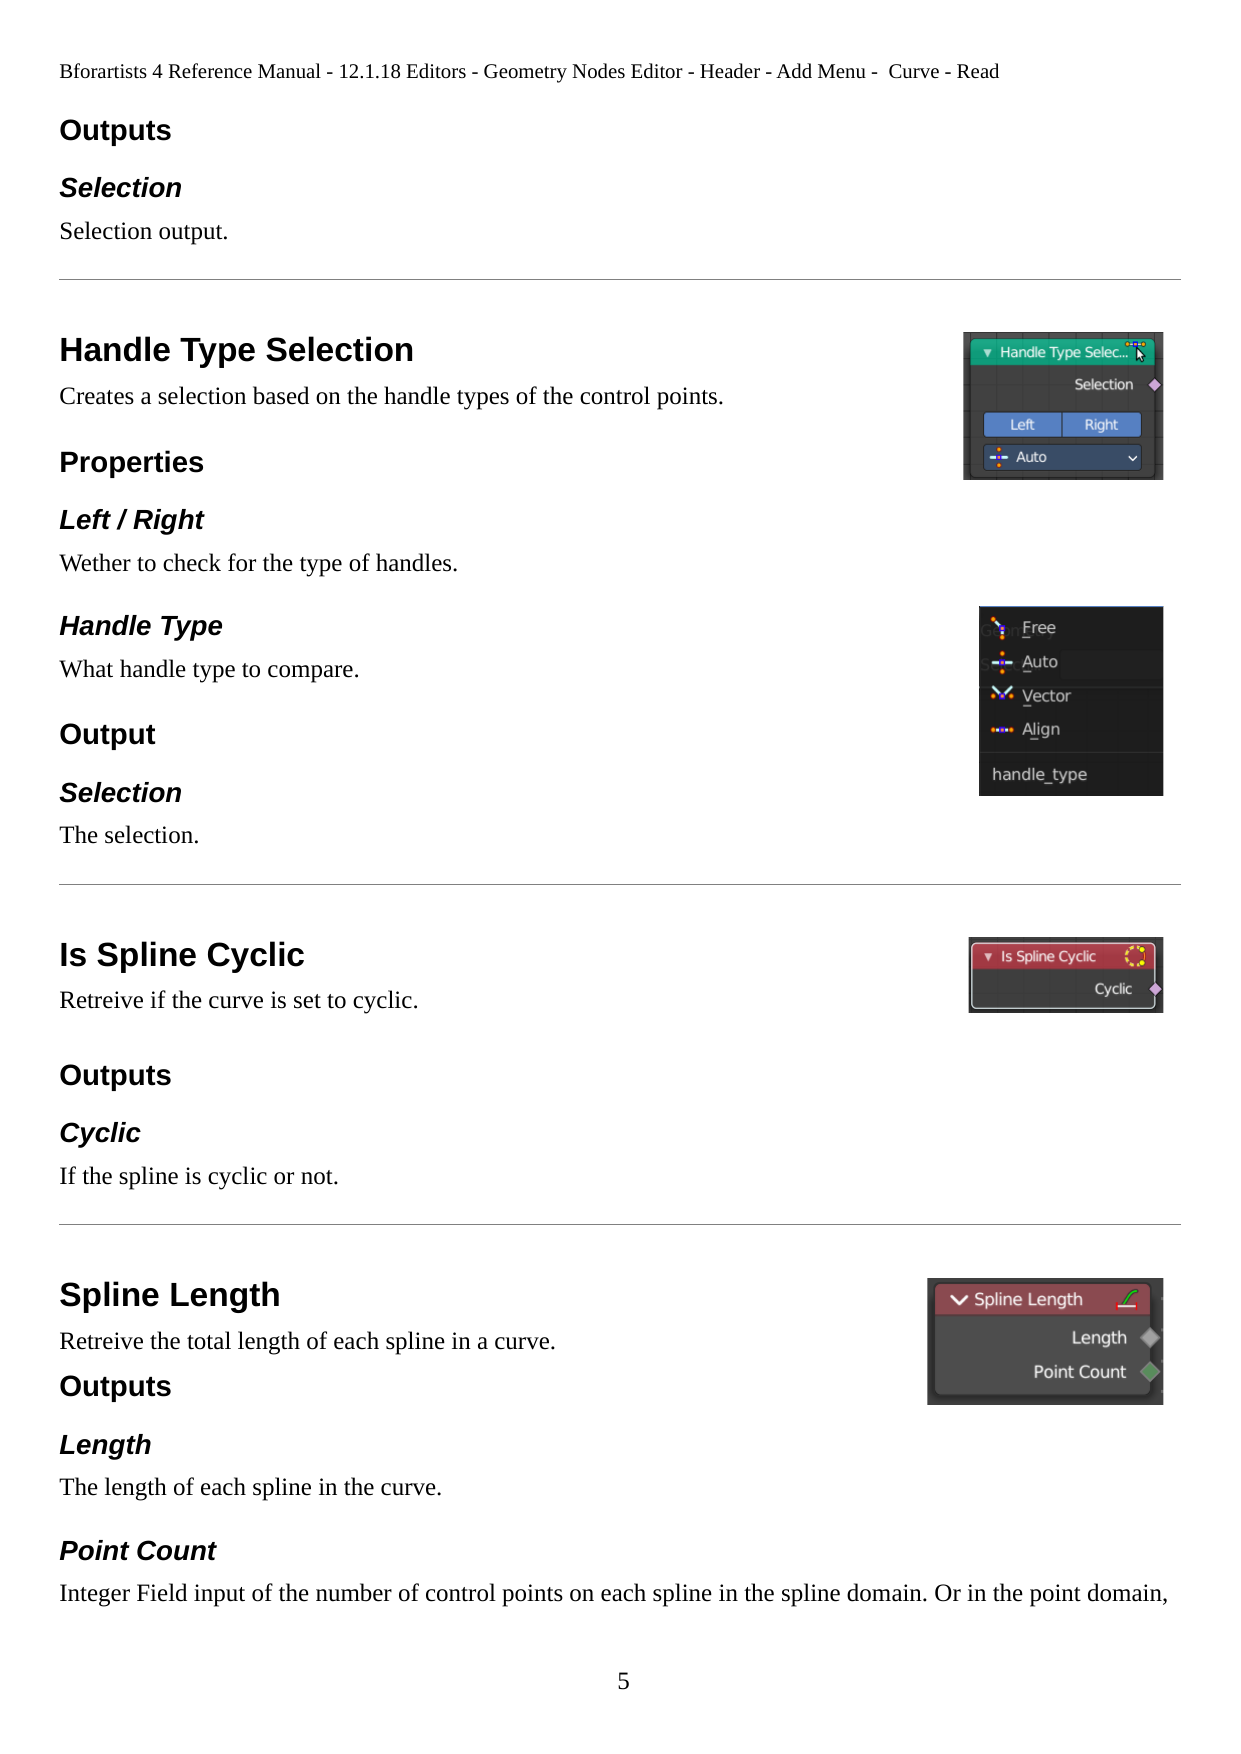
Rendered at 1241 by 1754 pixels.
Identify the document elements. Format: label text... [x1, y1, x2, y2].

subtitle Outputs [59, 1369, 927, 1403]
text The length of each spline in the curve. [59, 1472, 1181, 1501]
subtitle Handle Type Selection [59, 330, 1181, 368]
text Retreive the total length of each spline in a curve. [59, 1326, 927, 1355]
subtitle [1164, 444, 1181, 478]
subtitle Outputs [59, 113, 1181, 146]
subtitle [1164, 717, 1181, 751]
subtitle [1164, 1369, 1181, 1403]
subtitle Left / Right [59, 503, 1181, 535]
text The selection. [59, 820, 1181, 849]
subtitle Properties [59, 444, 963, 478]
subtitle Output [59, 717, 979, 751]
subtitle Outputs [59, 1058, 1181, 1091]
subtitle [1164, 609, 1181, 641]
subtitle Length [59, 1428, 1181, 1460]
subtitle Selection [59, 171, 1181, 203]
text Retreive if the curve is set to cyclic. [59, 986, 1181, 1014]
picture [968, 937, 1164, 1013]
text Selection output. [59, 216, 1181, 244]
picture [963, 332, 1164, 480]
subtitle Handle Type [59, 609, 979, 641]
picture [979, 606, 1164, 796]
subtitle Cyclic [59, 1116, 1181, 1148]
subtitle Spline Length [59, 1275, 1181, 1313]
text Wether to check for the type of handles. [59, 548, 1181, 576]
text If the spline is cyclic or not. [59, 1161, 1181, 1189]
subtitle Is Spline Cyclic [59, 934, 1181, 973]
text Creates a selection based on the handle types of the control points. [59, 381, 963, 410]
text Integer Field input of the number of control points on each spline in the spline domain. Or in the point domain, [59, 1578, 1181, 1607]
subtitle Point Count [59, 1534, 1181, 1566]
subtitle Selection [59, 776, 1181, 808]
text What handle type to compare. [59, 654, 979, 682]
picture [927, 1278, 1164, 1405]
